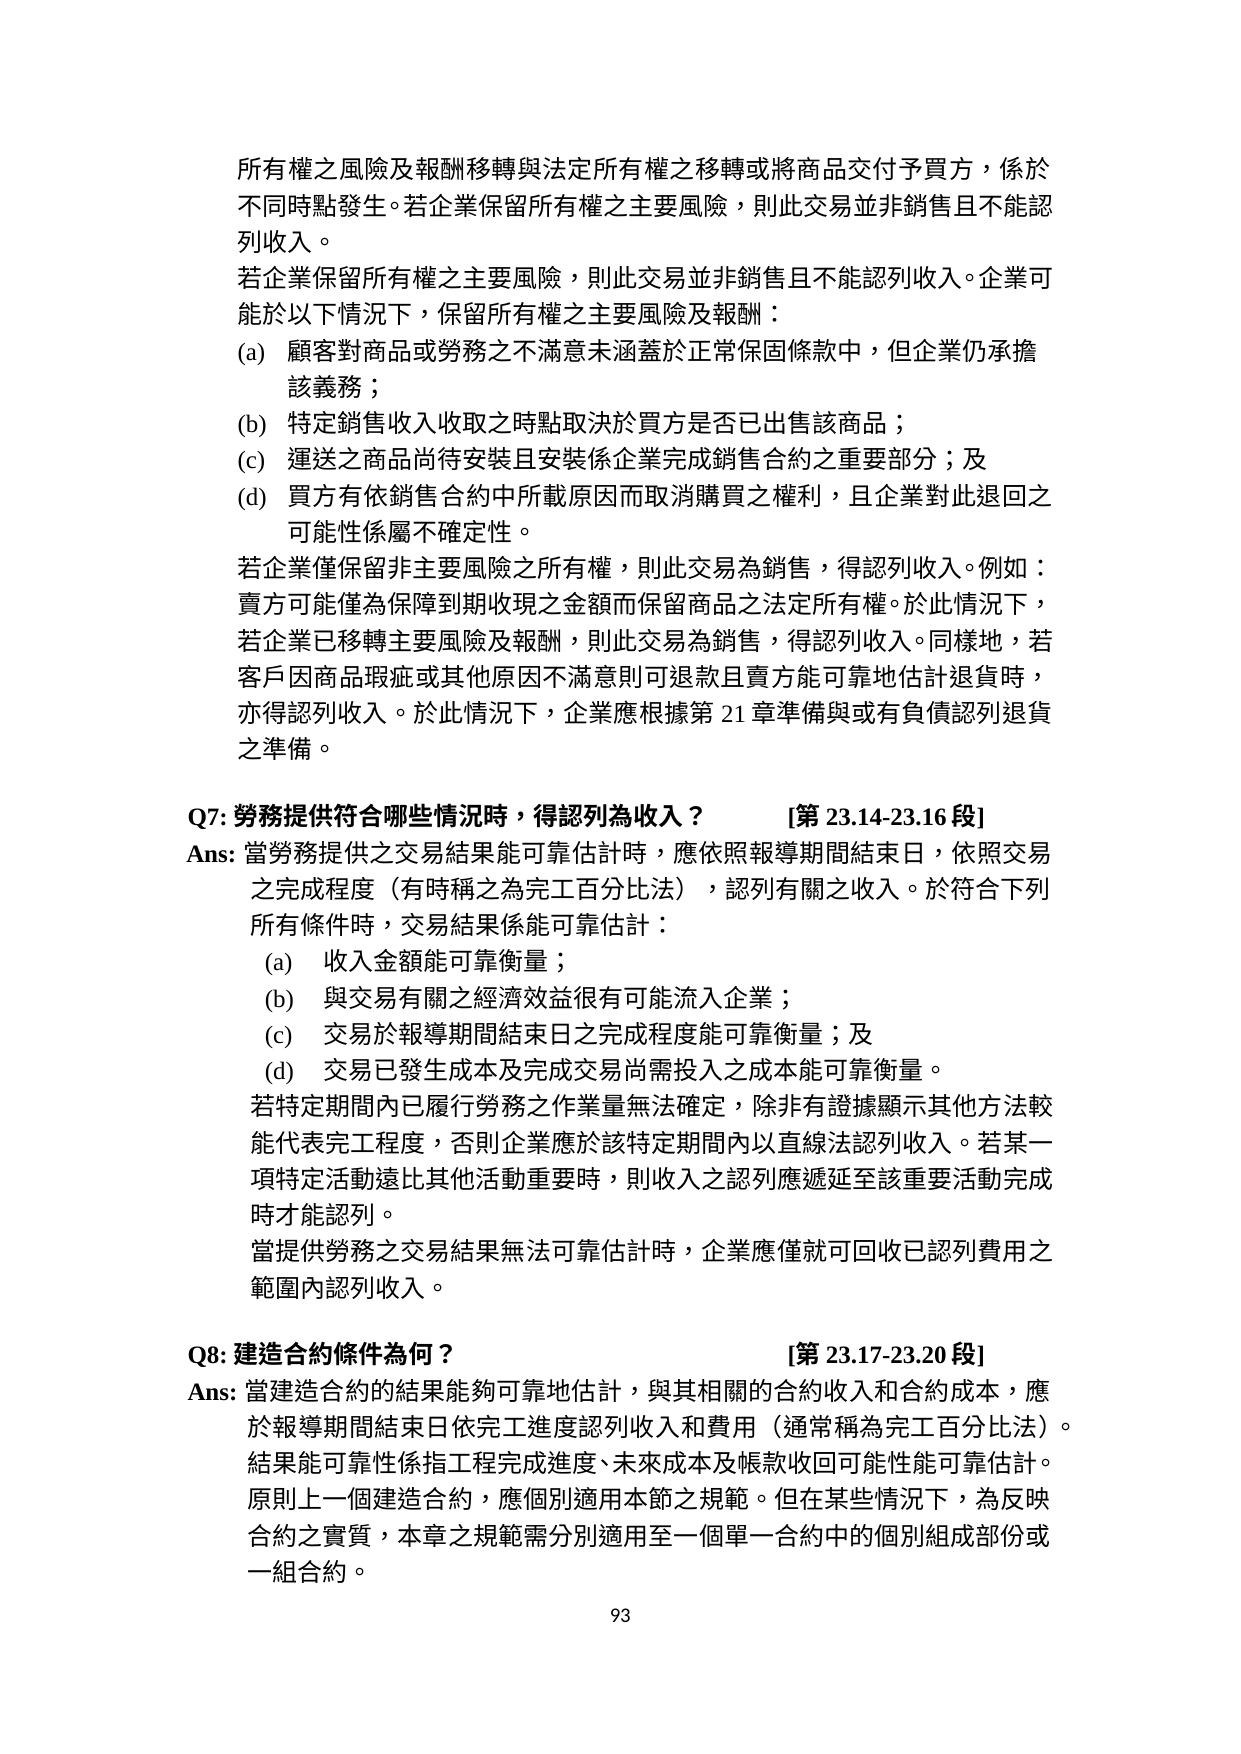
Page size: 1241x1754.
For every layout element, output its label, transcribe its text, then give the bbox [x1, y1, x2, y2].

list 特定銷售收入收取之時點取決於買方是否已出售該商品； [237, 404, 1053, 440]
text Q8: 建造合約條件為何？ [第23.17-23.20段] [187, 1335, 1059, 1371]
text 若企業保留所有權之主要風險，則此交易並非銷售且不能認列收入。企業可能於以下情況下，保留所有權之主要風險及報酬： [237, 259, 1053, 331]
text 若企業僅保留非主要風險之所有權，則此交易為銷售，得認列收入。例如：賣方可能僅為保障到期收現之金額而保留商品之法定所有權。於此情況下，若企業已移轉主要風險及報酬，則此交易為銷售，得認列收入。同樣地，若客戶因商品瑕疵或其他原因不滿意則可退款且賣方能可靠地估計退貨時，亦得認列收入。於此情況下，企業應根據第21章準備與或有負債認列退貨之準備。 [237, 549, 1053, 766]
text Ans: 當建造合約的結果能夠可靠地估計，與其相關的合約收入和合約成本，應於報導期間結束日依完工進度認列收入和費用（通常稱為完工百分比法）。結果能可靠性係指工程完成進度、未來成本及帳款收回可能性能可靠估計。原則上一個建造合約，應個別適用本節之規範。但在某些情況下，為反映合約之實質，本章之規範需分別適用至一個單一合約中的個別組成部份或一組合約。 [187, 1371, 1053, 1588]
list 與交易有關之經濟效益很有可能流入企業； [264, 978, 1053, 1014]
list 運送之商品尚待安裝且安裝係企業完成銷售合約之重要部分；及 [237, 440, 1053, 476]
list 交易已發生成本及完成交易尚需投入之成本能可靠衡量。 [264, 1051, 1053, 1087]
list 顧客對商品或勞務之不滿意未涵蓋於正常保固條款中，但企業仍承擔該義務； [237, 331, 1053, 404]
list 收入金額能可靠衡量； [264, 942, 1053, 978]
text 若特定期間內已履行勞務之作業量無法確定，除非有證據顯示其他方法較能代表完工程度，否則企業應於該特定期間內以直線法認列收入。若某一項特定活動遠比其他活動重要時，則收入之認列應遞延至該重要活動完成時才能認列。 [250, 1087, 1053, 1232]
text Q7: 勞務提供符合哪些情況時，得認列為收入？ [第23.14-23.16段] [187, 797, 1059, 833]
list 買方有依銷售合約中所載原因而取消購買之權利，且企業對此退回之可能性係屬不確定性。 [237, 476, 1053, 549]
text 當提供勞務之交易結果無法可靠估計時，企業應僅就可回收已認列費用之範圍內認列收入。 [250, 1232, 1053, 1304]
text 所有權之風險及報酬移轉與法定所有權之移轉或將商品交付予買方，係於不同時點發生。若企業保留所有權之主要風險，則此交易並非銷售且不能認列收入。 [237, 150, 1053, 259]
text Ans: 當勞務提供之交易結果能可靠估計時，應依照報導期間結束日，依照交易之完成程度（有時稱之為完工百分比法），認列有關之收入。於符合下列所有條件時，交易結果係能可靠估計： [186, 833, 1053, 942]
list 交易於報導期間結束日之完成程度能可靠衡量；及 [264, 1014, 1053, 1051]
